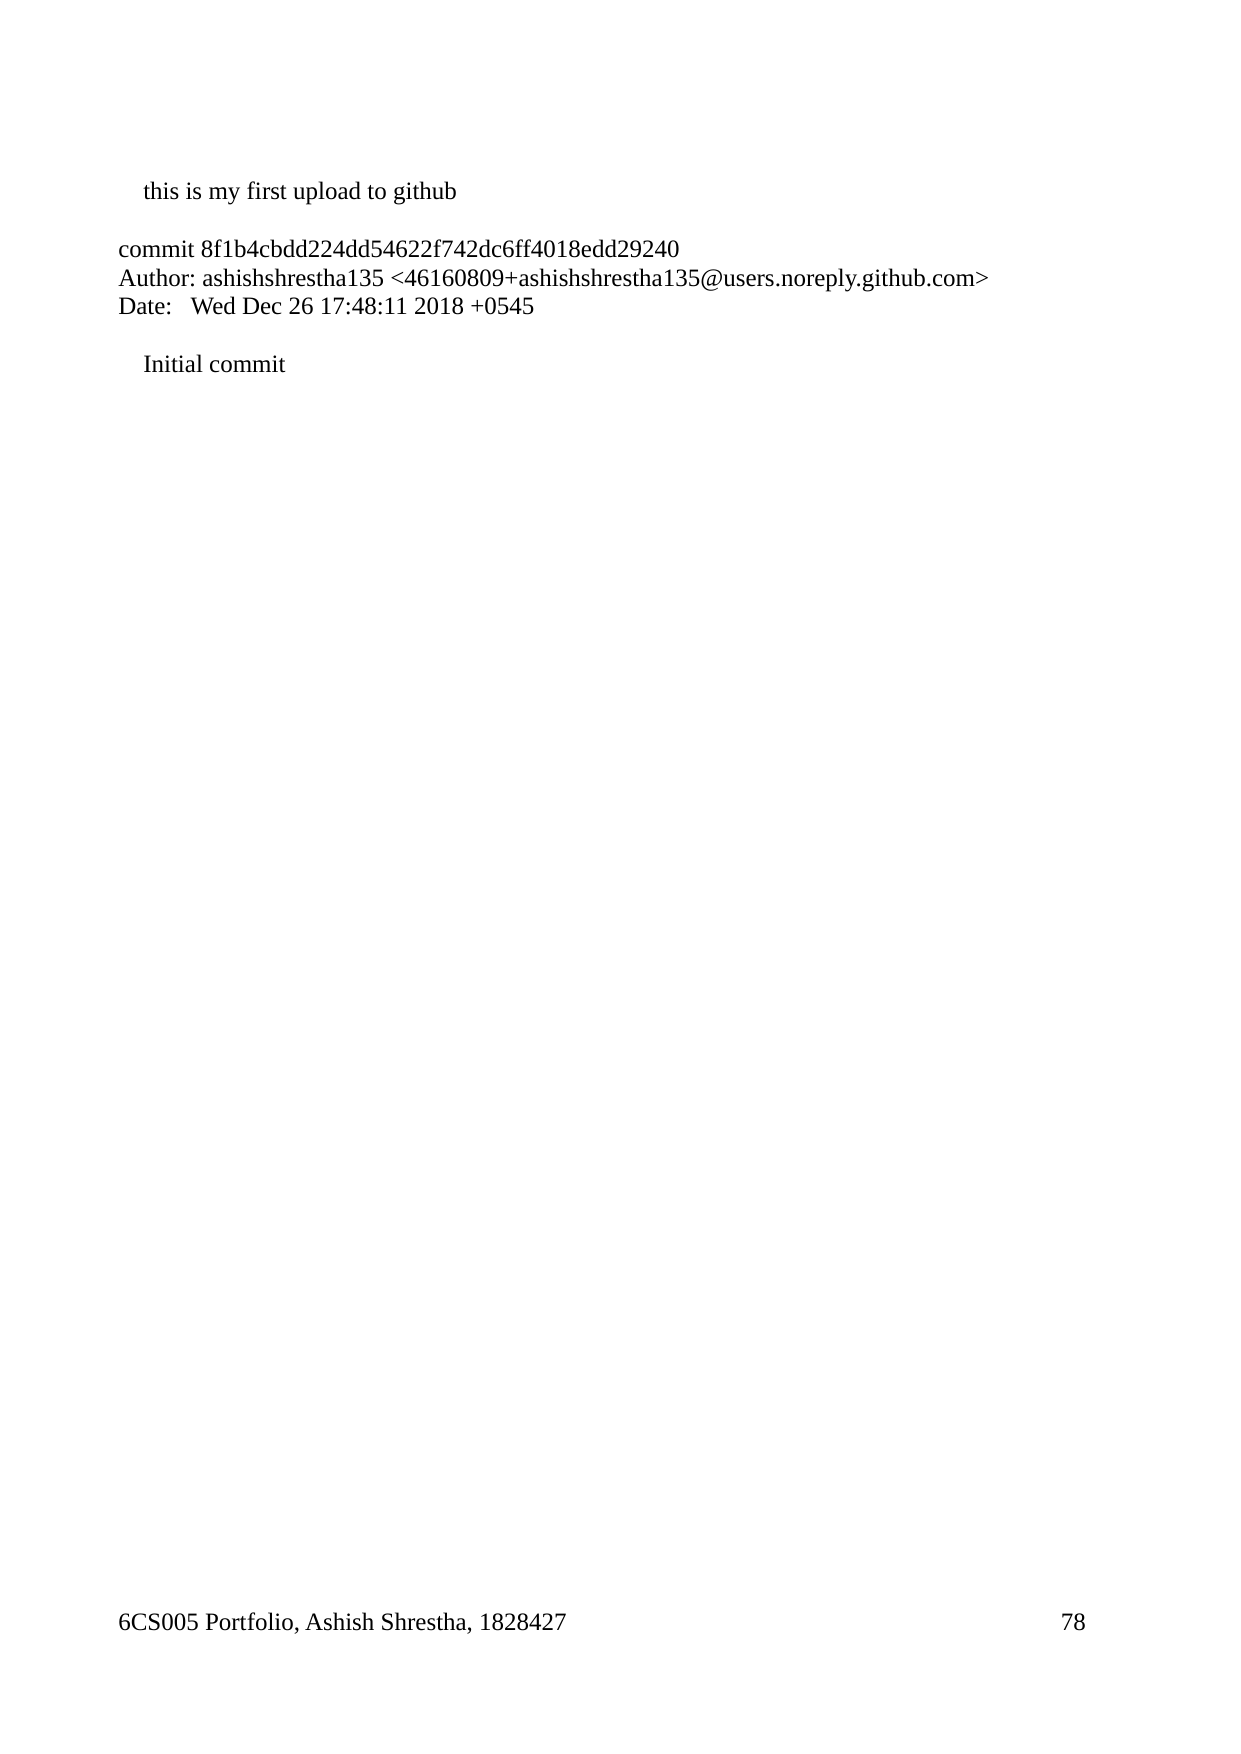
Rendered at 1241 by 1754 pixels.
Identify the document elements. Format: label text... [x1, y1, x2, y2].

text Initial commit [118, 349, 1122, 378]
text Author: ashishshrestha135 <46160809+ashishshrestha135@users.noreply.github.com> [118, 263, 1122, 291]
text commit 8f1b4cbdd224dd54622f742dc6ff4018edd29240 [118, 234, 1122, 263]
text this is my first upload to github [118, 176, 1122, 205]
text Date: Wed Dec 26 17:48:11 2018 +0545 [118, 291, 1122, 320]
